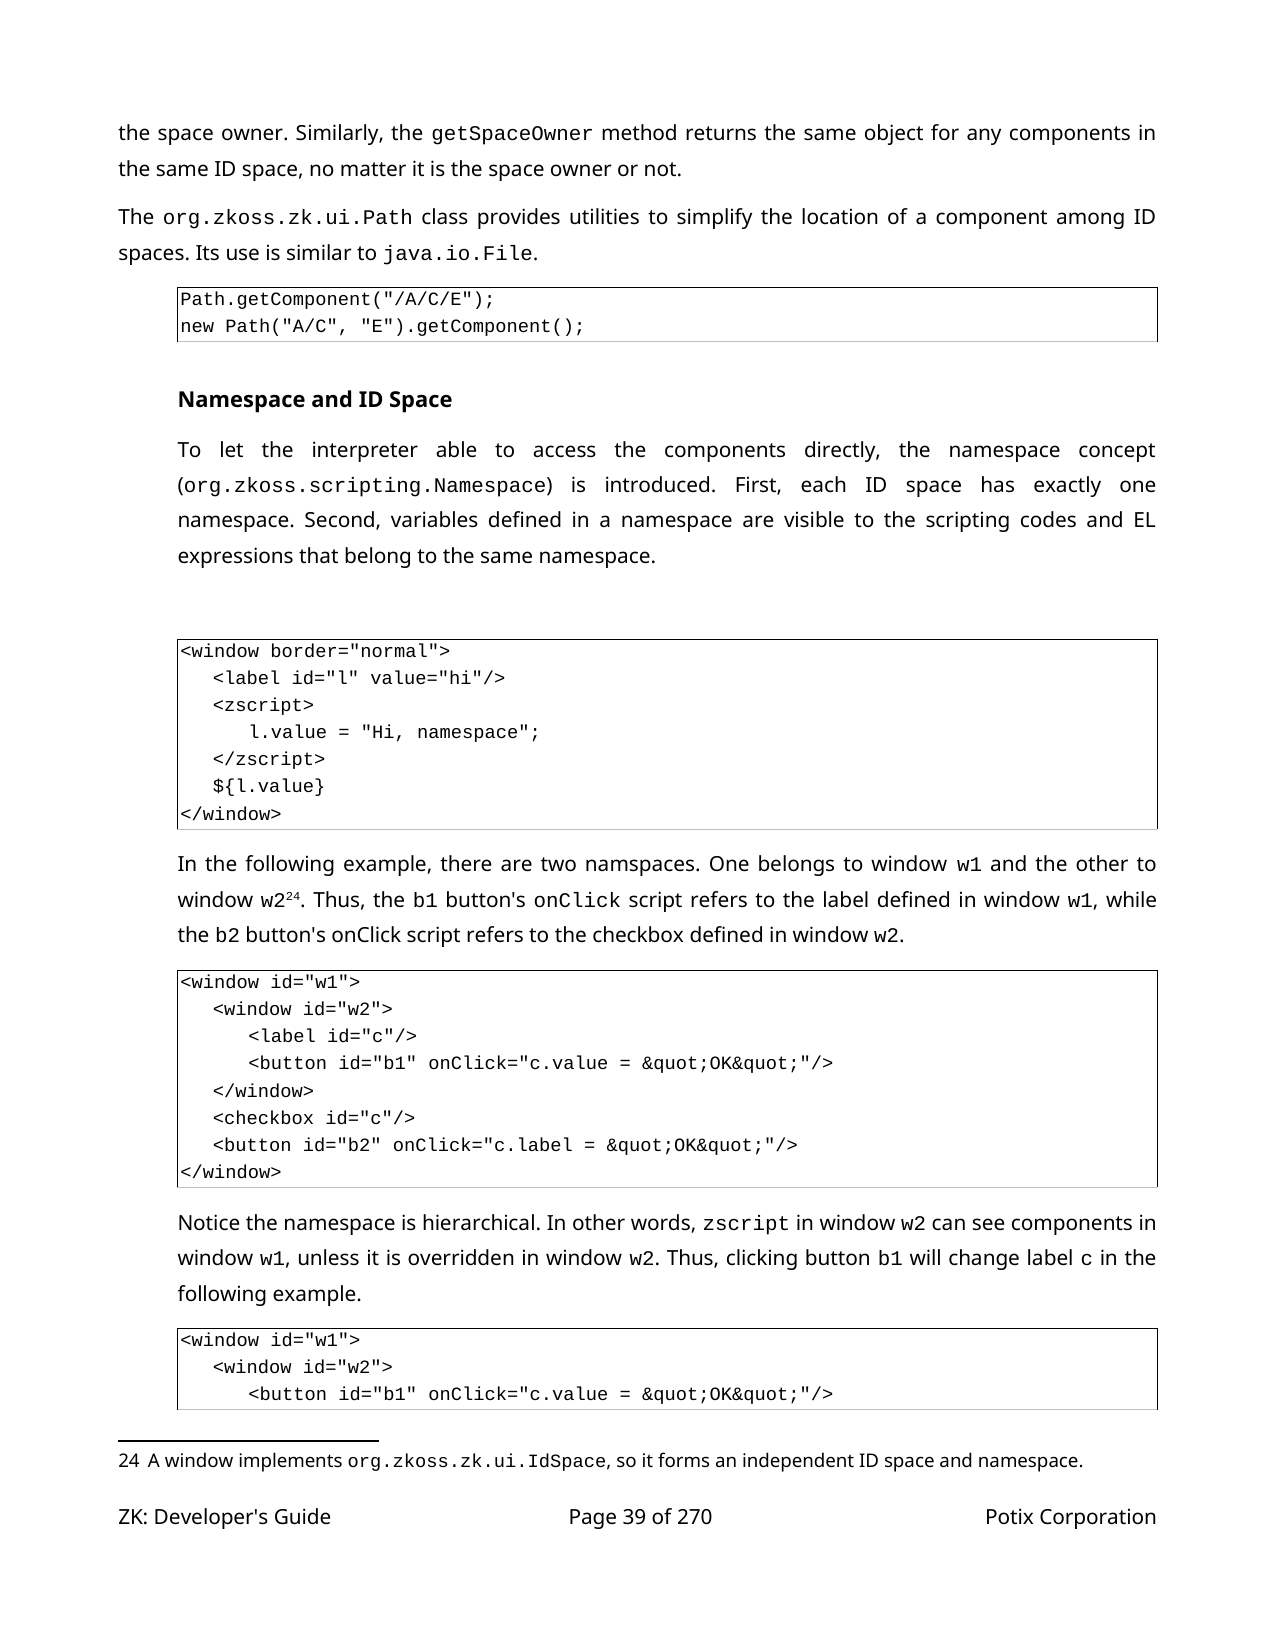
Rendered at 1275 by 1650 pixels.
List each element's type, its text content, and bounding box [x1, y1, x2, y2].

text <label id="c"/> [178, 1024, 1157, 1048]
subtitle Namespace and ID Space [177, 384, 1157, 414]
text the space owner. Similarly, the getSpaceOwner method returns the same object for any components in the same ID space, no matter it is the space owner or not. [118, 118, 1157, 182]
text <checkbox id="c"/> [178, 1106, 1157, 1130]
text <window id="w1"> [178, 971, 1157, 994]
text <button id="b2" onClick="c.label = &quot;OK&quot;"/> [178, 1133, 1157, 1157]
text <window id="w2"> [178, 1355, 1157, 1379]
text <window border="normal"> [178, 640, 1157, 663]
text Notice the namespace is hierarchical. In other words, zscript in window w2 can see components in window w1, unless it is overridden in window w2. Thus, clicking button b1 will change label c in the following example. [177, 1208, 1157, 1307]
text A window implements org.zkoss.zk.ui.IdSpace, so it forms an independent ID space and namespace. [118, 1447, 1157, 1473]
text </window> [178, 1078, 1157, 1103]
text <window id="w2"> [178, 997, 1157, 1021]
text new Path("A/C", "E").getComponent(); [178, 314, 1157, 341]
text In the following example, there are two namspaces. One belongs to window w1 and the other to window w2. Thus, the b1 button's onClick script refers to the label defined in window w1, while the b2 button's onClick script refers to the checkbox defined in window w2. [177, 849, 1157, 949]
text <label id="l" value="hi"/> [178, 666, 1157, 690]
text Path.getComponent("/A/C/E"); [178, 288, 1157, 311]
text </window> [178, 1160, 1157, 1187]
text The org.zkoss.zk.ui.Path class provides utilities to simplify the location of a component among ID spaces. Its use is similar to java.io.File. [118, 202, 1157, 267]
text </window> [178, 802, 1157, 829]
text To let the interpreter able to access the components directly, the namespace concept (org.zkoss.scripting.Namespace) is introduced. First, each ID space has exactly one namespace. Second, variables defined in a namespace are visible to the scripting codes and EL expressions that belong to the same namespace. [177, 435, 1157, 569]
text l.value = "Hi, namespace"; [178, 720, 1157, 744]
text <button id="b1" onClick="c.value = &quot;OK&quot;"/> [178, 1051, 1157, 1076]
text </zscript> [178, 747, 1157, 771]
text <window id="w1"> [178, 1329, 1157, 1352]
text ${l.value} [178, 774, 1157, 799]
text <zscript> [178, 693, 1157, 717]
text <button id="b1" onClick="c.value = &quot;OK&quot;"/> [178, 1382, 1157, 1409]
